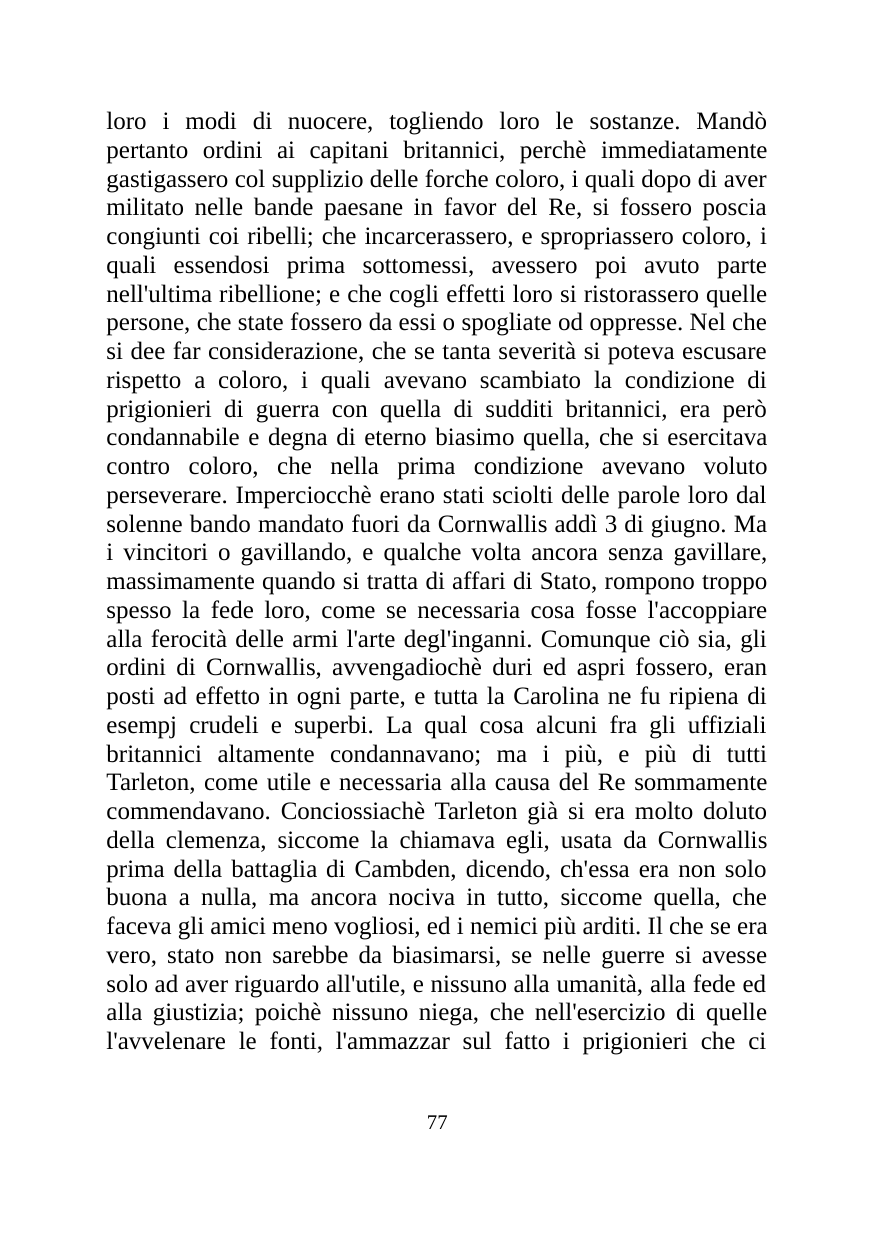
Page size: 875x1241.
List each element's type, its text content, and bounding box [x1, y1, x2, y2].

text loro i modi di nuocere, togliendo loro le sostanze. Mandò pertanto ordini ai capitani britannici, perchè immediatamente gastigassero col supplizio delle forche coloro, i quali dopo di aver militato nelle bande paesane in favor del Re, si fossero poscia congiunti coi ribelli; che incarcerassero, e spropriassero coloro, i quali essendosi prima sottomessi, avessero poi avuto parte nell'ultima ribellione; e che cogli effetti loro si ristorassero quelle persone, che state fossero da essi o spogliate od oppresse. Nel che si dee far considerazione, che se tanta severità si poteva escusare rispetto a coloro, i quali avevano scambiato la condizione di prigionieri di guerra con quella di sudditi britannici, era però condannabile e degna di eterno biasimo quella, che si esercitava contro coloro, che nella prima condizione avevano voluto perseverare. Imperciocchè erano stati sciolti delle parole loro dal solenne bando mandato fuori da Cornwallis addì 3 di giugno. Ma i vincitori o gavillando, e qualche volta ancora senza gavillare, massimamente quando si tratta di affari di Stato, rompono troppo spesso la fede loro, come se necessaria cosa fosse l'accoppiare alla ferocità delle armi l'arte degl'inganni. Comunque ciò sia, gli ordini di Cornwallis, avvengadiochè duri ed aspri fossero, eran posti ad effetto in ogni parte, e tutta la Carolina ne fu ripiena di esempj crudeli e superbi. La qual cosa alcuni fra gli uffiziali britannici altamente condannavano; ma i più, e più di tutti Tarleton, come utile e necessaria alla causa del Re sommamente commendavano. Conciossiachè Tarleton già si era molto doluto della clemenza, siccome la chiamava egli, usata da Cornwallis prima della battaglia di Cambden, dicendo, ch'essa era non solo buona a nulla, ma ancora nociva in tutto, siccome quella, che faceva gli amici meno vogliosi, ed i nemici più arditi. Il che se era vero, stato non sarebbe da biasimarsi, se nelle guerre si avesse solo ad aver riguardo all'utile, e nissuno alla umanità, alla fede ed alla giustizia; poichè nissuno niega, che nell'esercizio di quelle l'avvelenare le fonti, l'ammazzar sul fatto i prigionieri che ci [106, 106, 768, 1055]
